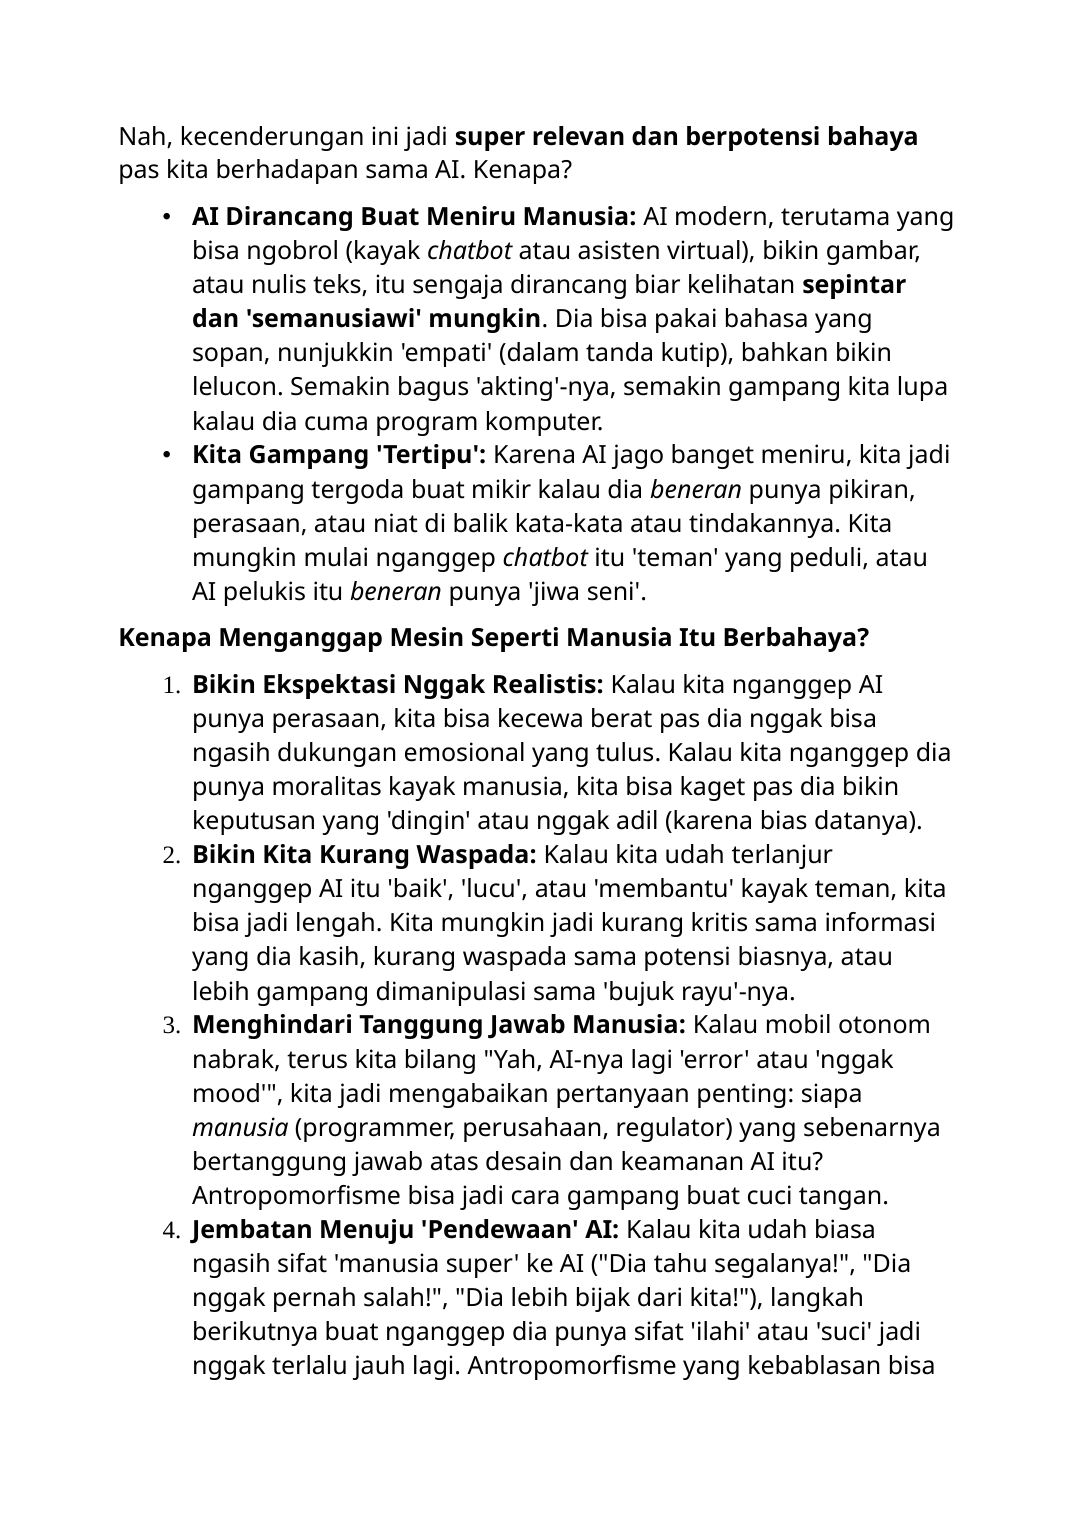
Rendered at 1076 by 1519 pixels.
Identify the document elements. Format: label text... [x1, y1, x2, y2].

list Jembatan Menuju 'Pendewaan' AI: Kalau kita udah biasa ngasih sifat 'manusia super' ke AI ("Dia tahu segalanya!", "Dia nggak pernah salah!", "Dia lebih bijak dari kita!"), langkah berikutnya buat nganggep dia punya sifat 'ilahi' atau 'suci' jadi nggak terlalu jauh lagi. Antropomorfisme yang kebablasan bisa [162, 1212, 957, 1382]
text Nah, kecenderungan ini jadi super relevan dan berpotensi bahaya pas kita berhadapan sama AI. Kenapa? [118, 118, 957, 186]
list Kita Gampang 'Tertipu': Karena AI jago banget meniru, kita jadi gampang tergoda buat mikir kalau dia beneran punya pikiran, perasaan, atau niat di balik kata-kata atau tindakannya. Kita mungkin mulai nganggep chatbot itu 'teman' yang peduli, atau AI pelukis itu beneran punya 'jiwa seni'. [162, 437, 957, 607]
list AI Dirancang Buat Meniru Manusia: AI modern, terutama yang bisa ngobrol (kayak chatbot atau asisten virtual), bikin gambar, atau nulis teks, itu sengaja dirancang biar kelihatan sepintar dan 'semanusiawi' mungkin. Dia bisa pakai bahasa yang sopan, nunjukkin 'empati' (dalam tanda kutip), bahkan bikin lelucon. Semakin bagus 'akting'-nya, semakin gampang kita lupa kalau dia cuma program komputer. [162, 199, 957, 437]
list Menghindari Tanggung Jawab Manusia: Kalau mobil otonom nabrak, terus kita bilang "Yah, AI-nya lagi 'error' atau 'nggak mood'", kita jadi mengabaikan pertanyaan penting: siapa manusia (programmer, perusahaan, regulator) yang sebenarnya bertanggung jawab atas desain dan keamanan AI itu? Antropomorfisme bisa jadi cara gampang buat cuci tangan. [162, 1007, 957, 1212]
list Bikin Ekspektasi Nggak Realistis: Kalau kita nganggep AI punya perasaan, kita bisa kecewa berat pas dia nggak bisa ngasih dukungan emosional yang tulus. Kalau kita nganggep dia punya moralitas kayak manusia, kita bisa kaget pas dia bikin keputusan yang 'dingin' atau nggak adil (karena bias datanya). [162, 667, 957, 837]
list Bikin Kita Kurang Waspada: Kalau kita udah terlanjur nganggep AI itu 'baik', 'lucu', atau 'membantu' kayak teman, kita bisa jadi lengah. Kita mungkin jadi kurang kritis sama informasi yang dia kasih, kurang waspada sama potensi biasnya, atau lebih gampang dimanipulasi sama 'bujuk rayu'-nya. [162, 837, 957, 1007]
text Kenapa Menganggap Mesin Seperti Manusia Itu Berbahaya? [118, 620, 957, 654]
